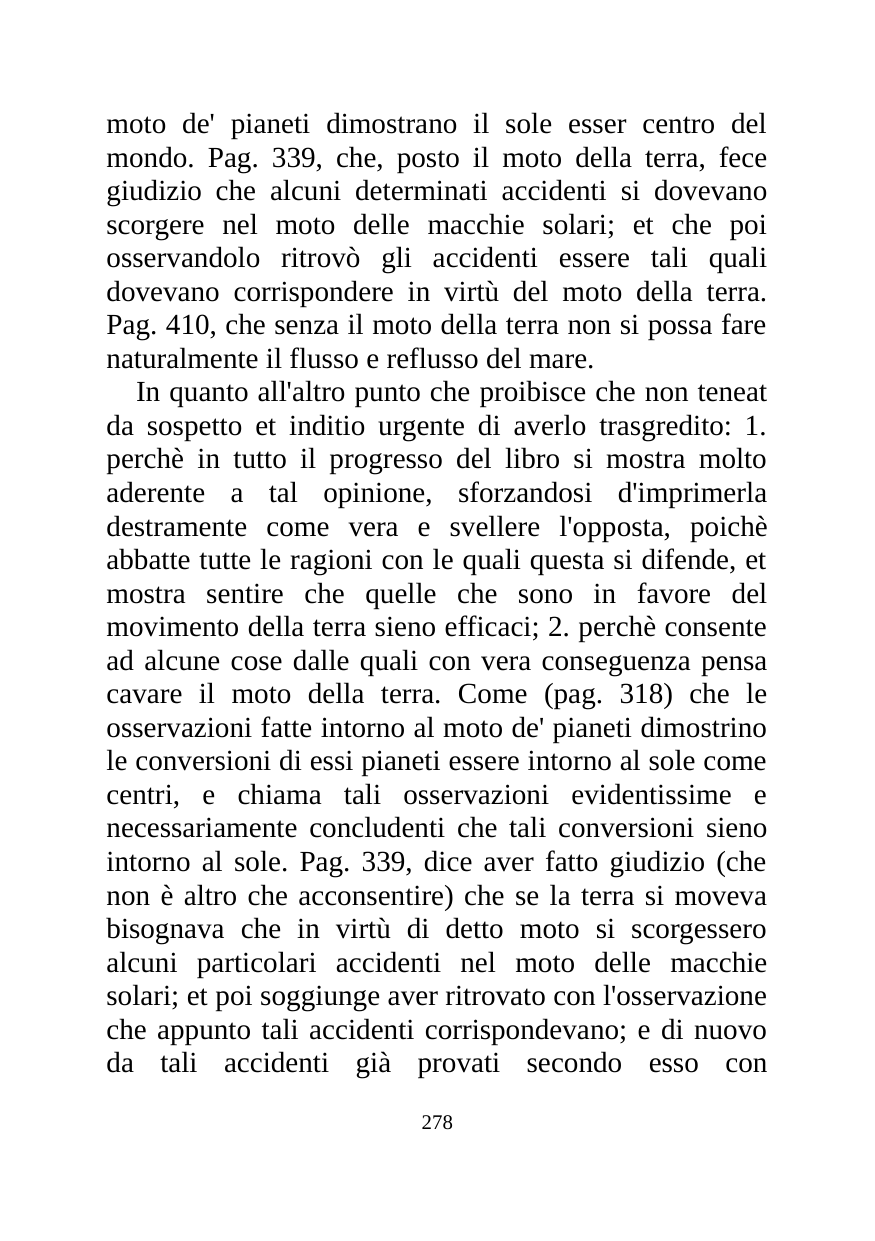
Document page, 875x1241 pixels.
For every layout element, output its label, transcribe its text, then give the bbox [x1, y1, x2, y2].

text In quanto all'altro punto che proibisce che non teneat da sospetto et inditio urgente di averlo trasgredito: 1. perchè in tutto il progresso del libro si mostra molto aderente a tal opinione, sforzandosi d'imprimerla destramente come vera e svellere l'opposta, poichè abbatte tutte le ragioni con le quali questa si difende, et mostra sentire che quelle che sono in favore del movimento della terra sieno efficaci; 2. perchè consente ad alcune cose dalle quali con vera conseguenza pensa cavare il moto della terra. Come (pag. 318) che le osservazioni fatte intorno al moto de' pianeti dimostrino le conversioni di essi pianeti essere intorno al sole come centri, e chiama tali osservazioni evidentissime e necessariamente concludenti che tali conversioni sieno intorno al sole. Pag. 339, dice aver fatto giudizio (che non è altro che acconsentire) che se la terra si moveva bisognava che in virtù di detto moto si scorgessero alcuni particolari accidenti nel moto delle macchie solari; et poi soggiunge aver ritrovato con l'osservazione che appunto tali accidenti corrispondevano; e di nuovo da tali accidenti già provati secondo esso con [106, 374, 768, 1079]
text moto de' pianeti dimostrano il sole esser centro del mondo. Pag. 339, che, posto il moto della terra, fece giudizio che alcuni determinati accidenti si dovevano scorgere nel moto delle macchie solari; et che poi osservandolo ritrovò gli accidenti essere tali quali dovevano corrispondere in virtù del moto della terra. Pag. 410, che senza il moto della terra non si possa fare naturalmente il flusso e reflusso del mare. [106, 106, 768, 374]
